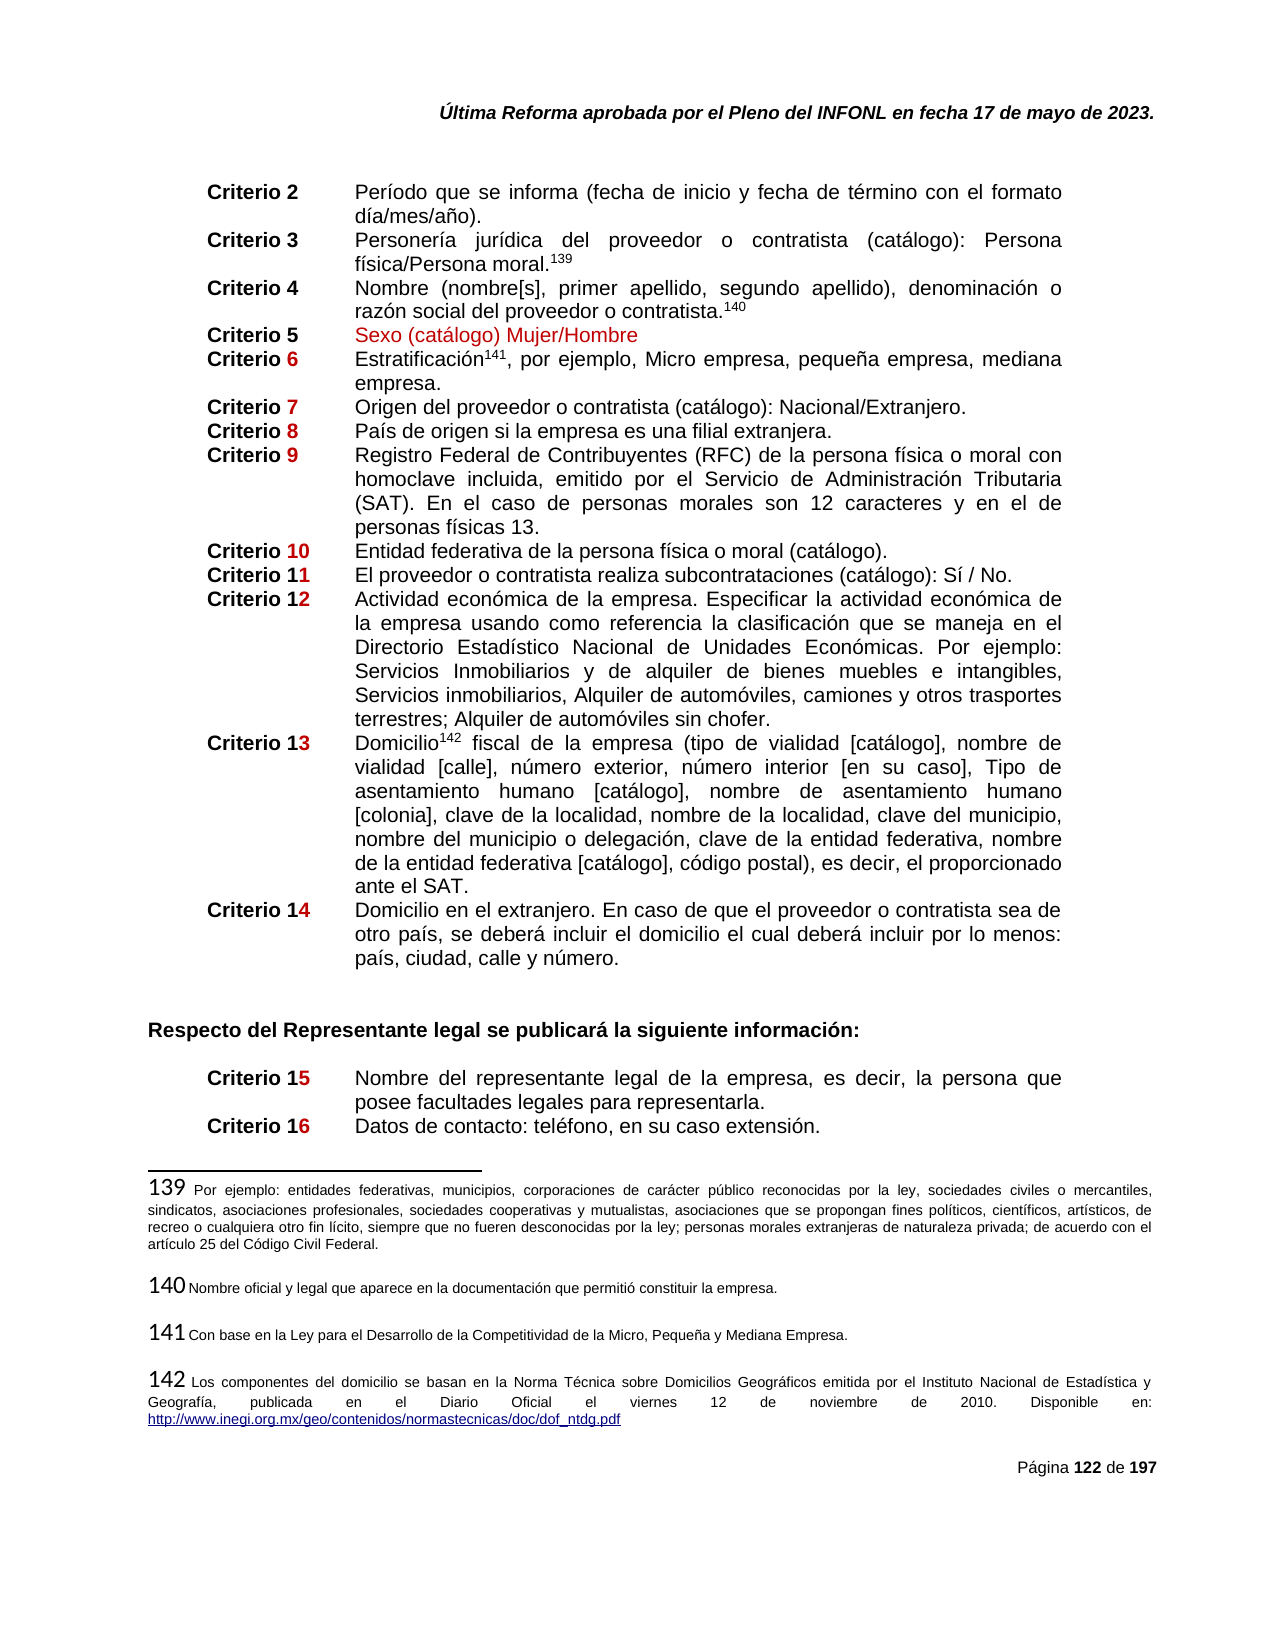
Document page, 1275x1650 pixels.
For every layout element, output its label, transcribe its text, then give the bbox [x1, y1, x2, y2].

list Con base en la Ley para el Desarrollo de la Competitividad de la Micro, Pequeña y Mediana Empresa. [148, 1316, 1153, 1347]
list Nombre oficial y legal que aparece en la documentación que permitió constituir la empresa. [148, 1269, 1153, 1299]
text Criterio 14 Domicilio en el extranjero. En caso de que el proveedor o contratista sea de otro país, se deberá incluir el domicilio el cual deberá incluir por lo menos: país, ciudad, calle y número. [207, 898, 1063, 970]
text Criterio 13 Domicilio fiscal de la empresa (tipo de vialidad [catálogo], nombre de vialidad [calle], número exterior, número interior [en su caso], Tipo de asentamiento humano [catálogo], nombre de asentamiento humano [colonia], clave de la localidad, nombre de la localidad, clave del municipio, nombre del municipio o delegación, clave de la entidad federativa, nombre de la entidad federativa [catálogo], código postal), es decir, el proporcionado ante el SAT. [207, 731, 1063, 898]
text Criterio 12 Actividad económica de la empresa. Especificar la actividad económica de la empresa usando como referencia la clasificación que se maneja en el Directorio Estadístico Nacional de Unidades Económicas. Por ejemplo: Servicios Inmobiliarios y de alquiler de bienes muebles e intangibles, Servicios inmobiliarios, Alquiler de automóviles, camiones y otros trasportes terrestres; Alquiler de automóviles sin chofer. [207, 587, 1063, 731]
text Criterio 8 País de origen si la empresa es una filial extranjera. [207, 419, 1063, 443]
text Criterio 10 Entidad federativa de la persona física o moral (catálogo). [207, 539, 1063, 563]
text Criterio 16 Datos de contacto: teléfono, en su caso extensión. [207, 1114, 1063, 1138]
text Criterio 7 Origen del proveedor o contratista (catálogo): Nacional/Extranjero. [207, 395, 1063, 419]
text Criterio 15 Nombre del representante legal de la empresa, es decir, la persona que posee facultades legales para representarla. [207, 1066, 1063, 1114]
text Criterio 11 El proveedor o contratista realiza subcontrataciones (catálogo): Sí / No. [207, 563, 1063, 587]
text Criterio 9 Registro Federal de Contribuyentes (RFC) de la persona física o moral con homoclave incluida, emitido por el Servicio de Administración Tributaria (SAT). En el caso de personas morales son 12 caracteres y en el de personas físicas 13. [207, 443, 1063, 539]
list Por ejemplo: entidades federativas, municipios, corporaciones de carácter público reconocidas por la ley, sociedades civiles o mercantiles, sindicatos, asociaciones profesionales, sociedades cooperativas y mutualistas, asociaciones que se propongan fines políticos, científicos, artísticos, de recreo o cualquiera otro fin lícito, siempre que no fueren desconocidas por la ley; personas morales extranjeras de naturaleza privada; de acuerdo con el artículo 25 del Código Civil Federal. [148, 1171, 1153, 1252]
text Criterio 6 Estratificación, por ejemplo, Micro empresa, pequeña empresa, mediana empresa. [207, 347, 1063, 395]
text Criterio 3 Personería jurídica del proveedor o contratista (catálogo): Persona física/Persona moral. [207, 227, 1063, 275]
text Criterio 4 Nombre (nombre[s], primer apellido, segundo apellido), denominación o razón social del proveedor o contratista. [207, 275, 1063, 323]
list Los componentes del domicilio se basan en la Norma Técnica sobre Domicilios Geográficos emitida por el Instituto Nacional de Estadística y Geografía, publicada en el Diario Oficial el viernes 12 de noviembre de 2010. Disponible en: http://www.inegi.org.mx/geo/contenidos/normastecnicas/doc/dof_ntdg.pdf [148, 1363, 1153, 1427]
text Criterio 2 Período que se informa (fecha de inicio y fecha de término con el formato día/mes/año). [207, 179, 1063, 227]
text Criterio 5 Sexo (catálogo) Mujer/Hombre [207, 323, 1063, 347]
text Respecto del Representante legal se publicará la siguiente información: [148, 1018, 1063, 1042]
